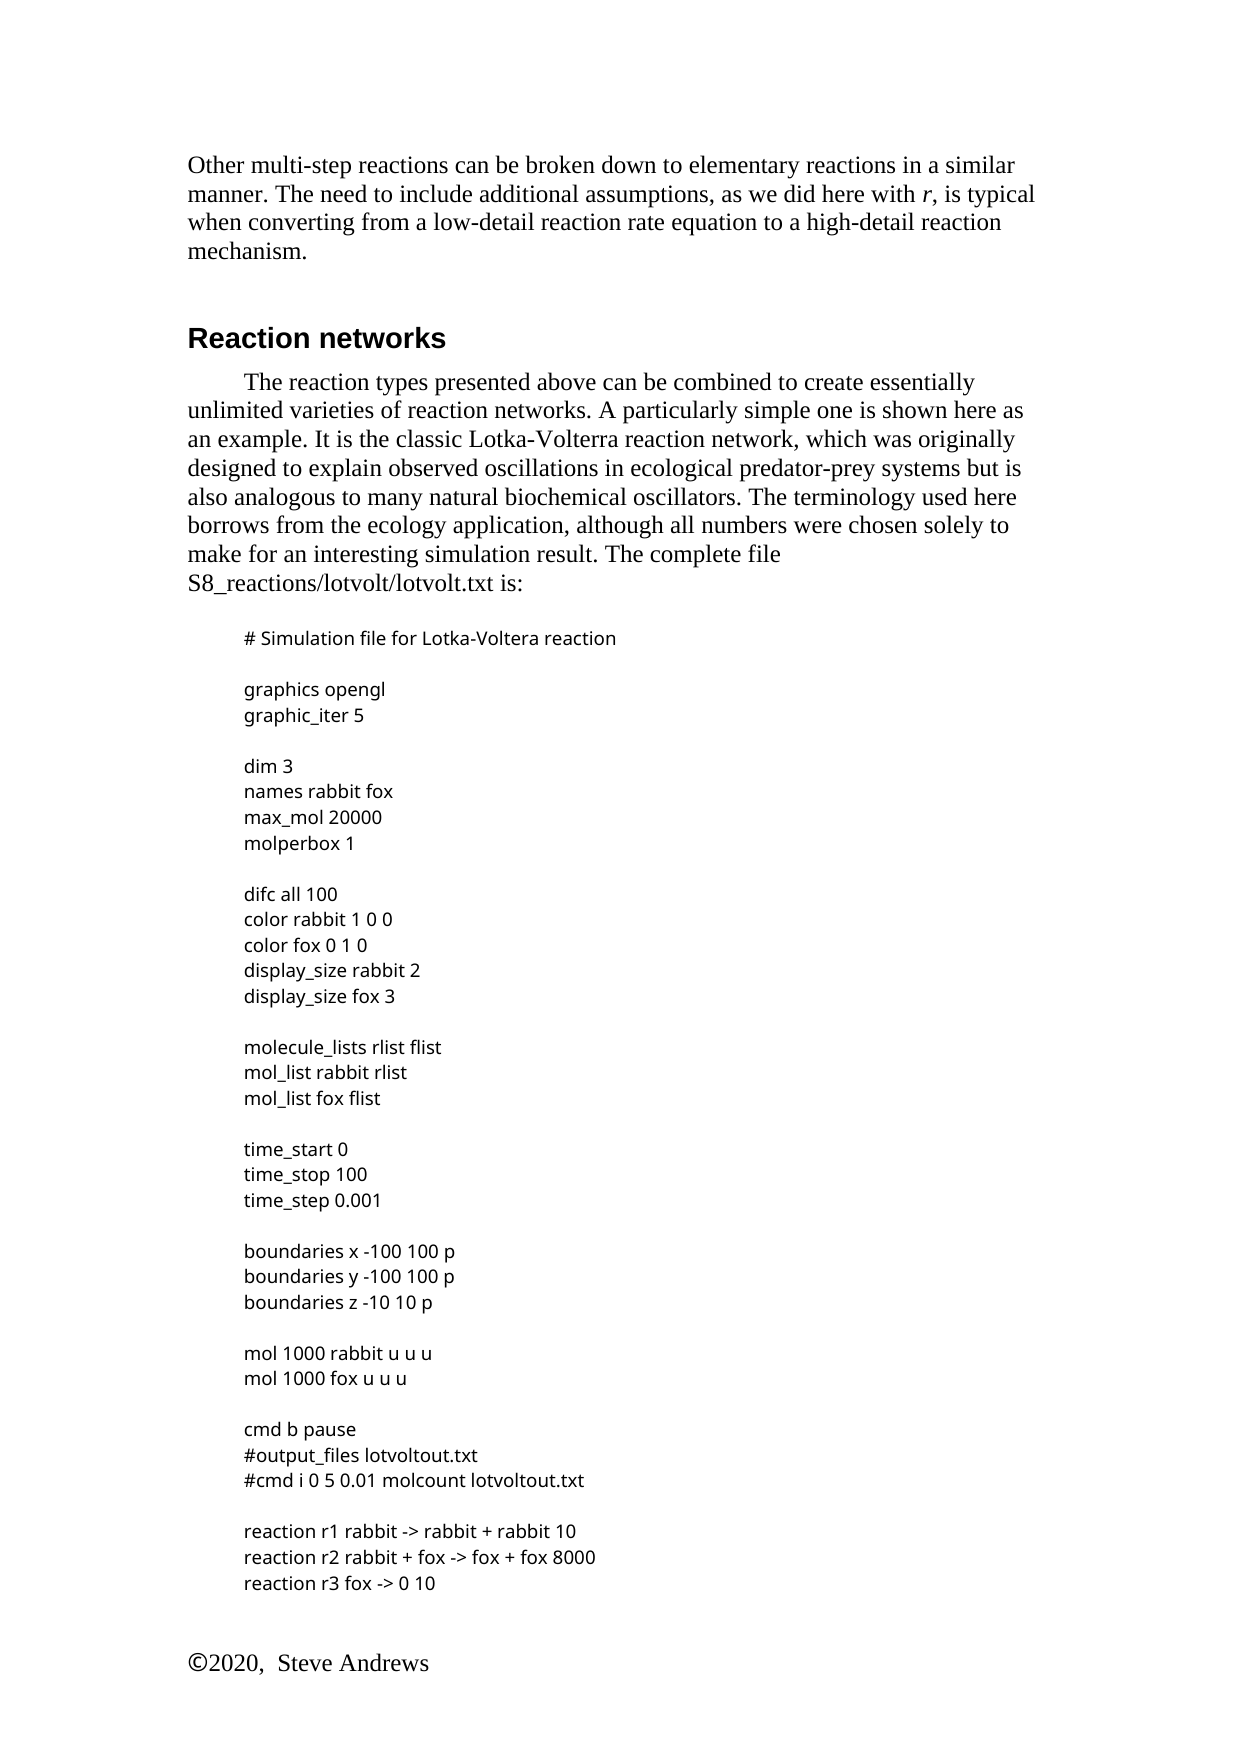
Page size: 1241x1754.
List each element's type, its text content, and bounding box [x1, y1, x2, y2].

text #cmd i 0 5 0.01 molcount lotvoltout.txt [187, 1468, 1053, 1493]
text molecule_lists rlist flist [187, 1034, 1053, 1059]
text molperbox 1 [187, 830, 1053, 855]
text time_stop 100 [187, 1162, 1053, 1187]
text reaction r1 rabbit -> rabbit + rabbit 10 [187, 1519, 1053, 1544]
text reaction r2 rabbit + fox -> fox + fox 8000 [187, 1544, 1053, 1570]
text boundaries x -100 100 p [187, 1238, 1053, 1264]
text cmd b pause [187, 1417, 1053, 1442]
text graphics opengl [187, 677, 1053, 702]
text graphic_iter 5 [187, 702, 1053, 728]
text display_size fox 3 [187, 983, 1053, 1008]
text mol 1000 rabbit u u u [187, 1340, 1053, 1366]
text color fox 0 1 0 [187, 932, 1053, 957]
text color rabbit 1 0 0 [187, 906, 1053, 932]
text time_start 0 [187, 1136, 1053, 1162]
text # Simulation file for Lotka-Voltera reaction [187, 626, 1053, 651]
text display_size rabbit 2 [187, 957, 1053, 983]
text difc all 100 [187, 881, 1053, 906]
text time_step 0.001 [187, 1187, 1053, 1213]
text reaction r3 fox -> 0 10 [187, 1570, 1053, 1595]
text #output_files lotvoltout.txt [187, 1442, 1053, 1468]
text max_mol 20000 [187, 804, 1053, 830]
text Other multi-step reactions can be broken down to elementary reactions in a similar manner. The need to include additional assumptions, as we did here with r, is typical when converting from a low-detail reaction rate equation to a high-detail reaction mechanism. [187, 150, 1053, 265]
subtitle Reaction networks [187, 321, 1053, 354]
text mol_list rabbit rlist [187, 1059, 1053, 1085]
text mol 1000 fox u u u [187, 1366, 1053, 1391]
text boundaries y -100 100 p [187, 1264, 1053, 1289]
text dim 3 [187, 753, 1053, 779]
text boundaries z -10 10 p [187, 1289, 1053, 1315]
text mol_list fox flist [187, 1085, 1053, 1111]
text names rabbit fox [187, 779, 1053, 804]
text The reaction types presented above can be combined to create essentially unlimited varieties of reaction networks. A particularly simple one is shown here as an example. It is the classic Lotka-Volterra reaction network, which was originally designed to explain observed oscillations in ecological predator-prey systems but is also analogous to many natural biochemical oscillators. The terminology used here borrows from the ecology application, although all numbers were chosen solely to make for an interesting simulation result. The complete file S8_reactions/lotvolt/lotvolt.txt is: [187, 367, 1053, 597]
